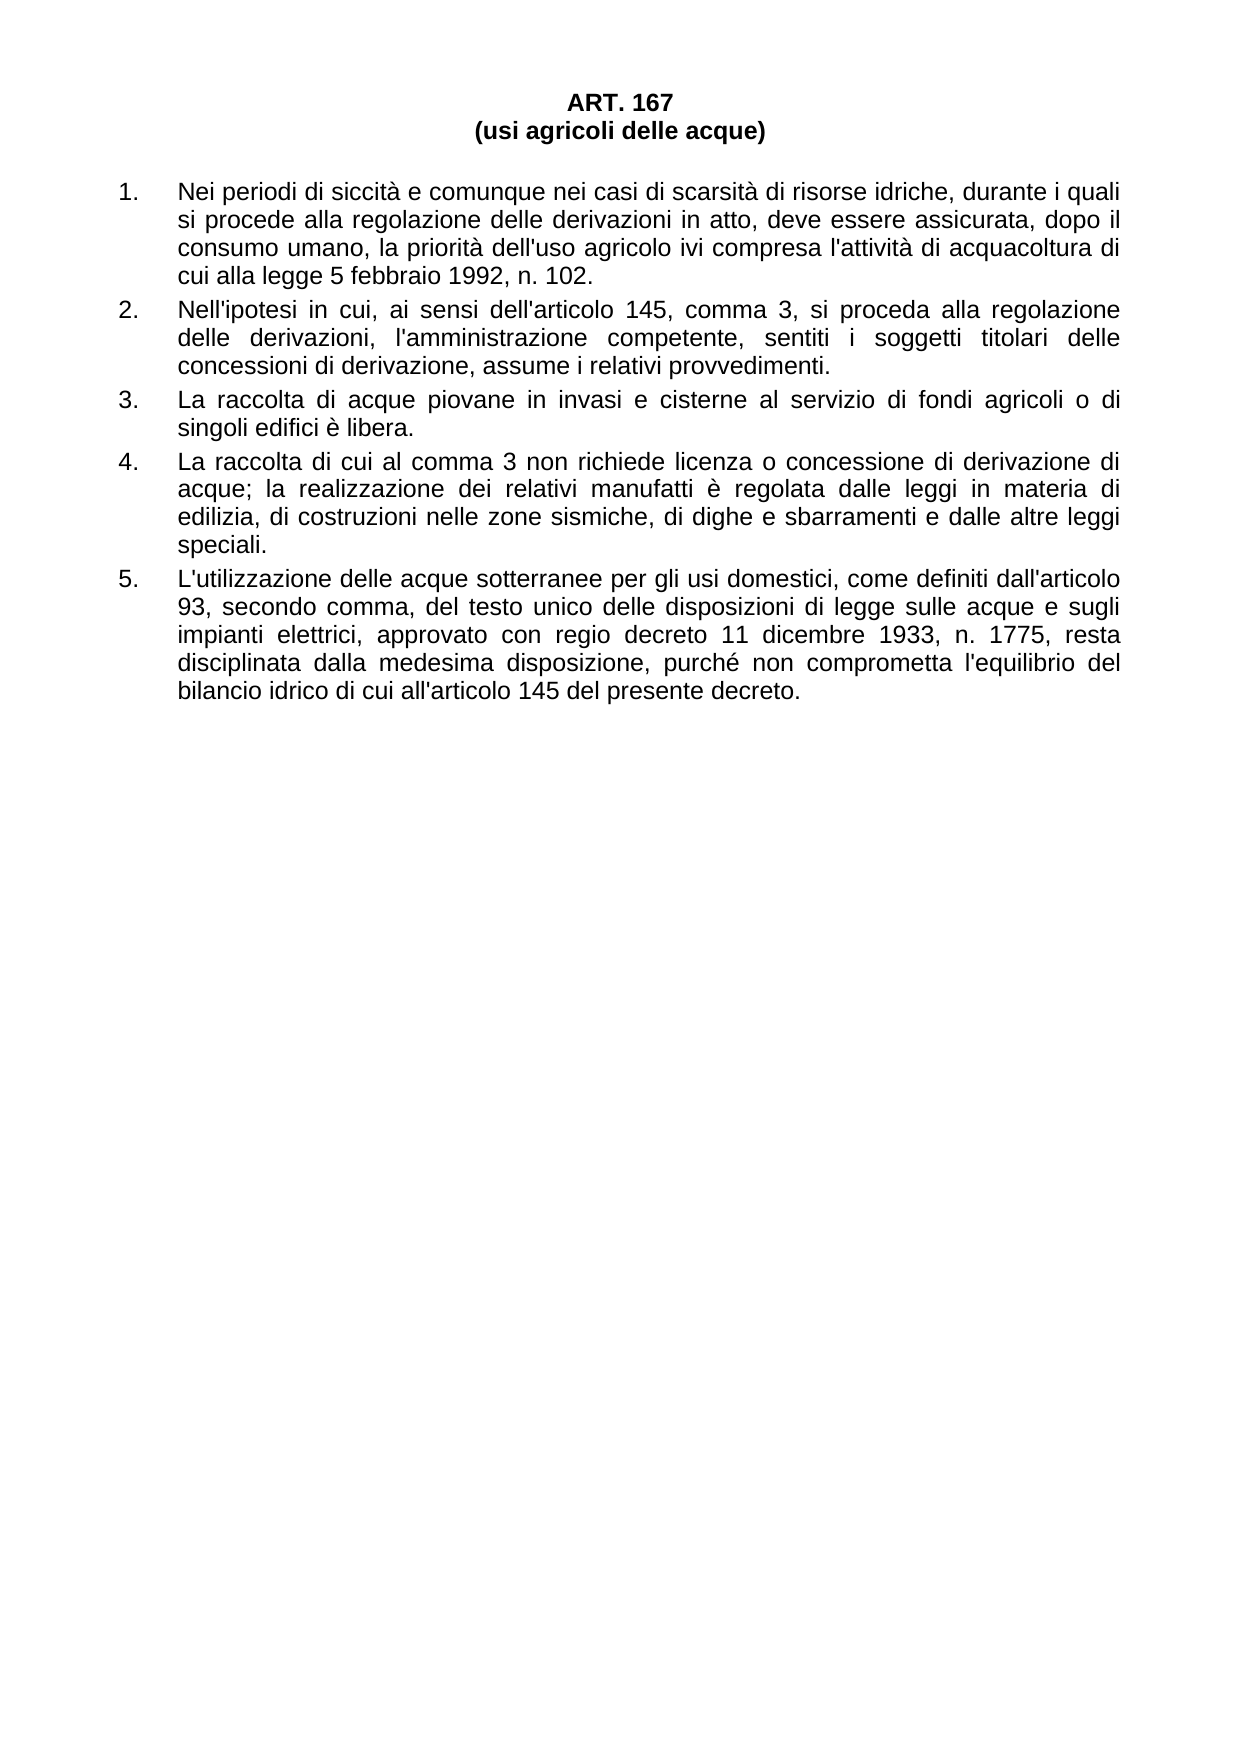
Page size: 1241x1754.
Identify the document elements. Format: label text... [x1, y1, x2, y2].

text 2. Nell'ipotesi in cui, ai sensi dell'articolo 145, comma 3, si proceda alla regolazione delle derivazioni, l'amministrazione competente, sentiti i soggetti titolari delle concessioni di derivazione, assume i relativi provvedimenti. [118, 296, 1122, 379]
text 1. Nei periodi di siccità e comunque nei casi di scarsità di risorse idriche, durante i quali si procede alla regolazione delle derivazioni in atto, deve essere assicurata, dopo il consumo umano, la priorità dell'uso agricolo ivi compresa l'attività di acquacoltura di cui alla legge 5 febbraio 1992, n. 102. [118, 178, 1122, 290]
text 5. L'utilizzazione delle acque sotterranee per gli usi domestici, come definiti dall'articolo 93, secondo comma, del testo unico delle disposizioni di legge sulle acque e sugli impianti elettrici, approvato con regio decreto 11 dicembre 1933, n. 1775, resta disciplinata dalla medesima disposizione, purché non comprometta l'equilibrio del bilancio idrico di cui all'articolo 145 del presente decreto. [118, 565, 1122, 704]
text 4. La raccolta di cui al comma 3 non richiede licenza o concessione di derivazione di acque; la realizzazione dei relativi manufatti è regolata dalle leggi in materia di edilizia, di costruzioni nelle zone sismiche, di dighe e sbarramenti e dalle altre leggi speciali. [118, 447, 1122, 559]
subtitle ART. 167 (usi agricoli delle acque) [118, 88, 1122, 144]
text 3. La raccolta di acque piovane in invasi e cisterne al servizio di fondi agricoli o di singoli edifici è libera. [118, 386, 1122, 441]
